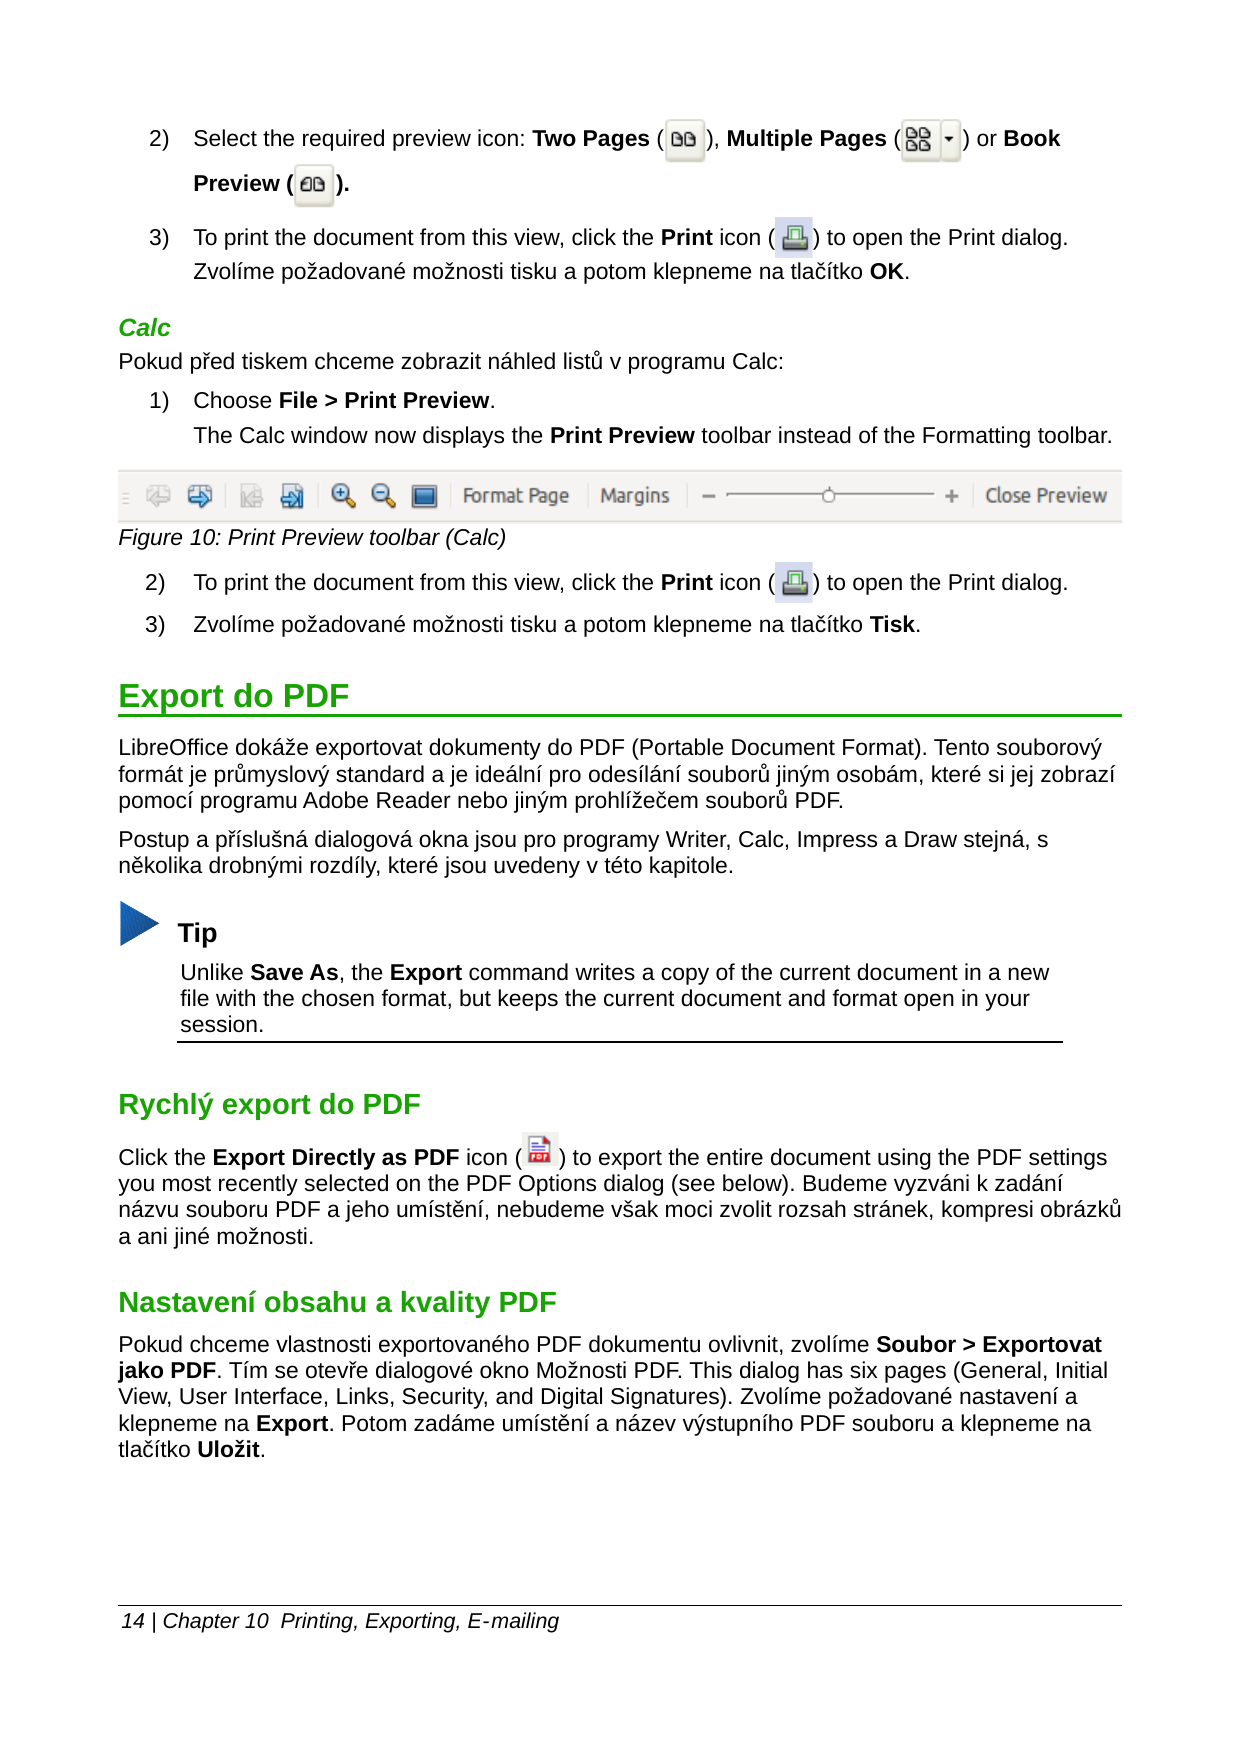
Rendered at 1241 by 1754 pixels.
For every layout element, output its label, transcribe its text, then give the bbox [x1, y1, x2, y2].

list Pokud před tiskem chceme zobrazit náhled listů v programu Calc: [118, 348, 1122, 374]
picture [775, 217, 813, 258]
text Pokud chceme vlastnosti exportovaného PDF dokumentu ovlivnit, zvolíme Soubor > Exportovat jako PDF. Tím se otevře dialogové okno Možnosti PDF. This dialog has six pages (General, Initial View, User Interface, Links, Security, and Digital Signatures). Zvolíme požadované nastavení a klepneme na Export. Potom zadáme umístění a název výstupního PDF souboru a klepneme na tlačítko Uložit. [118, 1331, 1122, 1462]
picture [521, 1132, 559, 1166]
picture [293, 163, 336, 209]
list To print the document from this view, click the Print icon () to open the Print dialog. Zvolíme požadované možnosti tisku a potom klepneme na tlačítko OK. [169, 217, 1122, 284]
text Unlike Save As, the Export command writes a copy of the current document in a new file with the chosen format, but keeps the current document and format open in your session. [177, 956, 1063, 1041]
list ) to open the Print dialog. [813, 562, 1122, 603]
list To print the document from this view, click the Print icon ( [165, 562, 775, 603]
text Click the Export Directly as PDF icon () to export the entire document using the PDF settings you most recently selected on the PDF Options dialog (see below). Budeme vyzváni k zadání názvu souboru PDF a jeho umístění, nebudeme však moci zvolit rozsah stránek, kompresi obrázků a ani jiné možnosti. [118, 1133, 1122, 1249]
list The Calc window now displays the Print Preview toolbar instead of the Formatting toolbar. [193, 422, 1122, 448]
subtitle Export do PDF [118, 676, 1122, 714]
subtitle Rychlý export do PDF [118, 1087, 1122, 1121]
subtitle Tip [118, 899, 1122, 948]
list Select the required preview icon: Two Pages (), Multiple Pages () or Book Preview (). [169, 118, 1122, 208]
list Zvolíme požadované možnosti tisku a potom klepneme na tlačítko Tisk. [165, 611, 1122, 638]
subtitle Calc [118, 313, 1122, 342]
list Choose File > Print Preview. [169, 387, 1122, 413]
picture [118, 469, 1123, 524]
text LibreOffice dokáže exportovat dokumenty do PDF (Portable Document Format). Tento souborový formát je průmyslový standard a je ideální pro odesílání souborů jiným osobám, které si jej zobrazí pomocí programu Adobe Reader nebo jiným prohlížečem souborů PDF. [118, 734, 1122, 813]
picture [901, 118, 963, 164]
text Postup a příslušná dialogová okna jsou pro programy Writer, Calc, Impress a Draw stejná, s několika drobnými rozdíly, které jsou uvedeny v této kapitole. [118, 826, 1122, 879]
subtitle Nastavení obsahu a kvality PDF [118, 1285, 1122, 1319]
picture [664, 118, 707, 164]
text Figure 10: Print Preview toolbar (Calc) [118, 524, 1122, 550]
picture [775, 562, 813, 603]
